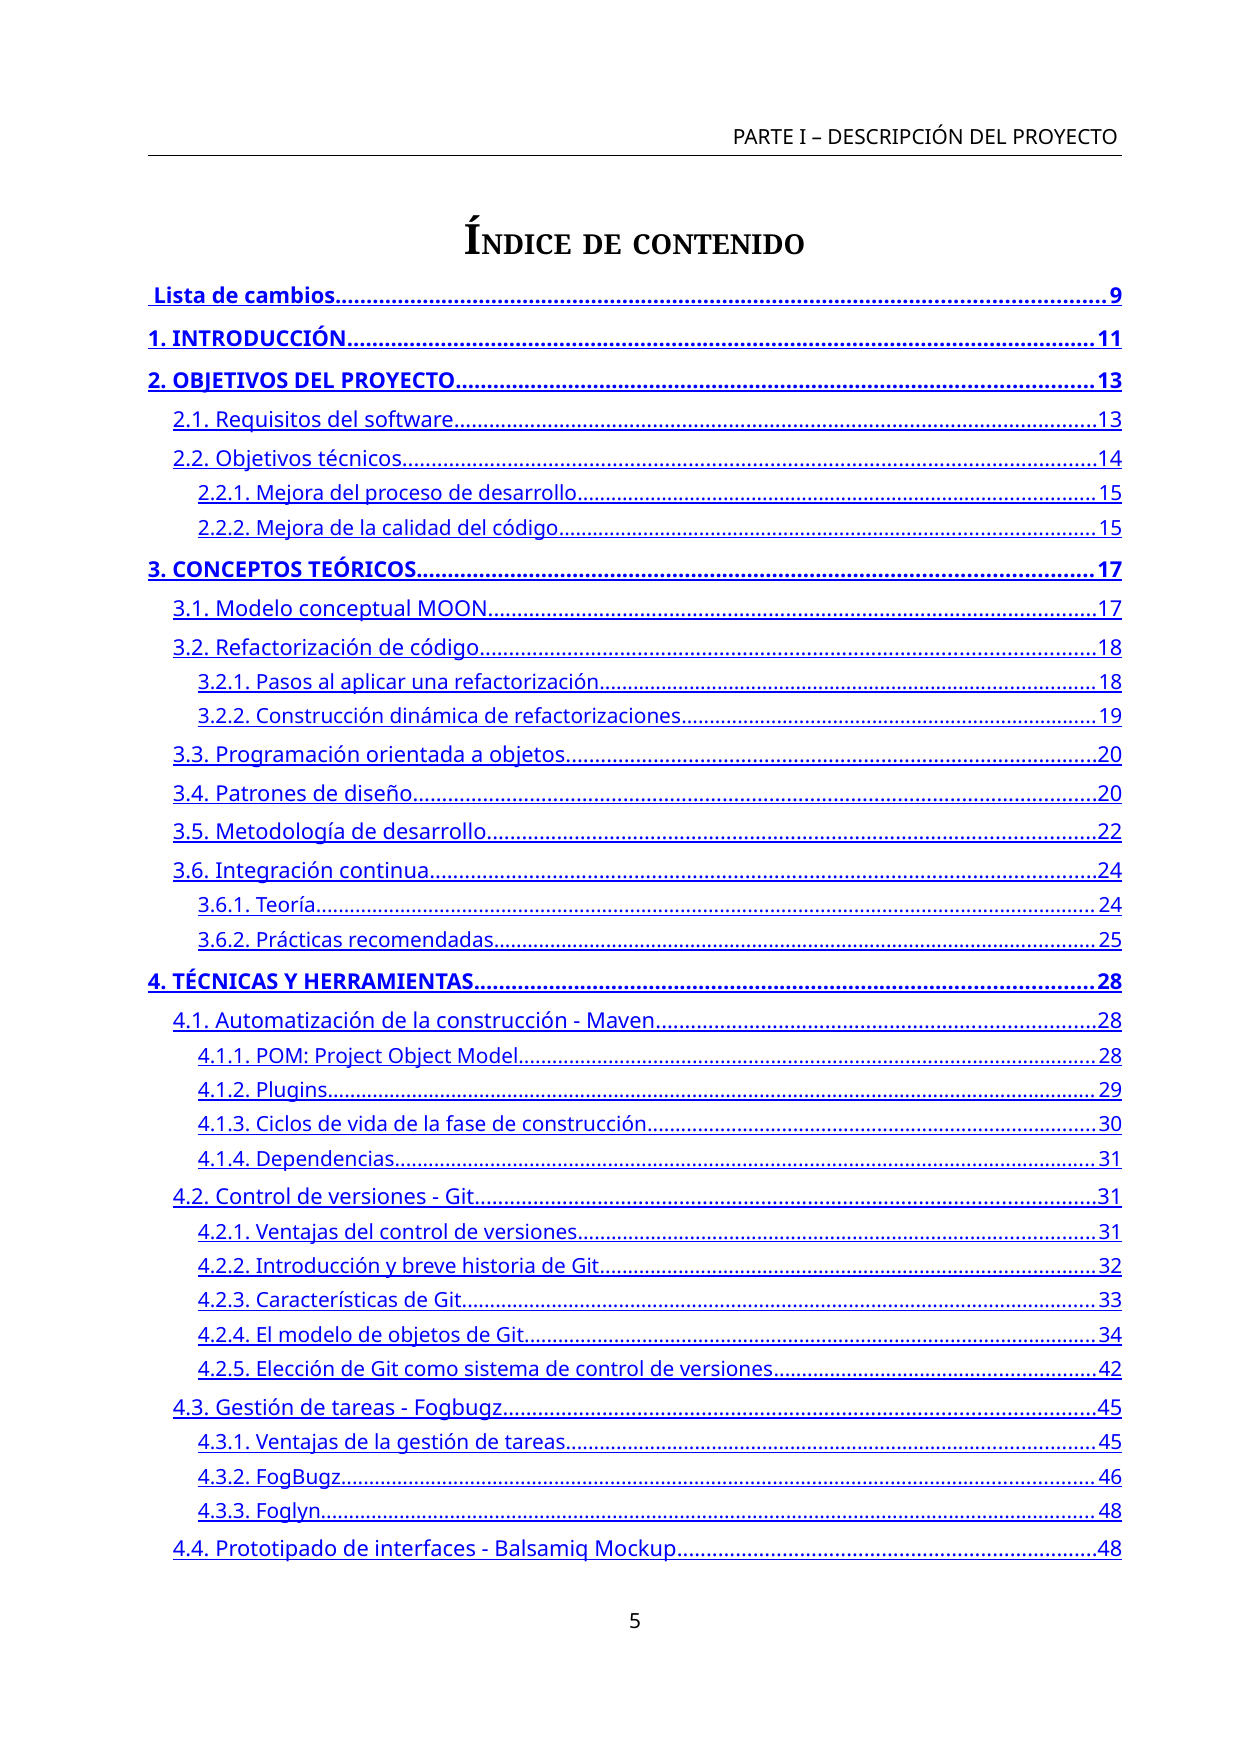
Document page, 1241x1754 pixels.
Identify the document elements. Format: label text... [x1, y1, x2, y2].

text 2.2.2. Mejora de la calidad del código 15 [198, 513, 1122, 537]
text 3.1. Modelo conceptual MOON 17 [173, 593, 1122, 618]
text 3.6. Integración continua 24 [173, 855, 1122, 880]
subtitle Índice de contenido [148, 210, 1122, 267]
text 3.2. Refactorización de código 18 [173, 631, 1122, 657]
text 3.6.2. Prácticas recomendadas 25 [198, 925, 1122, 949]
text 3.2.1. Pasos al aplicar una refactorización 18 [198, 667, 1122, 691]
text 3. CONCEPTOS TEÓRICOS 17 [148, 554, 1122, 579]
text 4.2.4. El modelo de objetos de Git 34 [198, 1320, 1122, 1344]
text 4.1.4. Dependencias 31 [198, 1144, 1122, 1168]
text 3.5. Metodología de desarrollo 22 [173, 816, 1122, 841]
text 4.1. Automatización de la construcción - Maven 28 [173, 1005, 1122, 1030]
text 4.3.3. Foglyn 48 [198, 1496, 1122, 1520]
text 4.1.2. Plugins 29 [198, 1075, 1122, 1099]
text 4.2.1. Ventajas del control de versiones 31 [198, 1217, 1122, 1241]
text 4.4. Prototipado de interfaces - Balsamiq Mockup 48 [173, 1533, 1122, 1559]
text Lista de cambios 9 [148, 280, 1122, 305]
text 3.2.2. Construcción dinámica de refactorizaciones 19 [198, 702, 1122, 726]
text 4.3. Gestión de tareas - Fogbugz 45 [173, 1392, 1122, 1417]
text 4.1.3. Ciclos de vida de la fase de construcción 30 [198, 1109, 1122, 1134]
text 4.3.1. Ventajas de la gestión de tareas 45 [198, 1427, 1122, 1452]
text 3.4. Patrones de diseño 20 [173, 777, 1122, 803]
text 4. TÉCNICAS Y HERRAMIENTAS 28 [148, 966, 1122, 991]
text 4.2.3. Características de Git 33 [198, 1286, 1122, 1310]
text 3.3. Programación orientada a objetos 20 [173, 739, 1122, 764]
text 2.1. Requisitos del software 13 [173, 404, 1122, 429]
text 4.2.2. Introducción y breve historia de Git 32 [198, 1251, 1122, 1275]
text 2. OBJETIVOS DEL PROYECTO 13 [148, 365, 1122, 390]
text 3.6.1. Teoría 24 [198, 891, 1122, 915]
text 1. INTRODUCCIÓN 11 [148, 322, 1122, 348]
text 2.2. Objetivos técnicos 14 [173, 443, 1122, 468]
text 2.2.1. Mejora del proceso de desarrollo 15 [198, 478, 1122, 502]
text 4.1.1. POM: Project Object Model 28 [198, 1041, 1122, 1065]
text 4.2. Control de versiones - Git 31 [173, 1181, 1122, 1206]
text 4.3.2. FogBugz 46 [198, 1462, 1122, 1486]
text 4.2.5. Elección de Git como sistema de control de versiones 42 [198, 1354, 1122, 1378]
